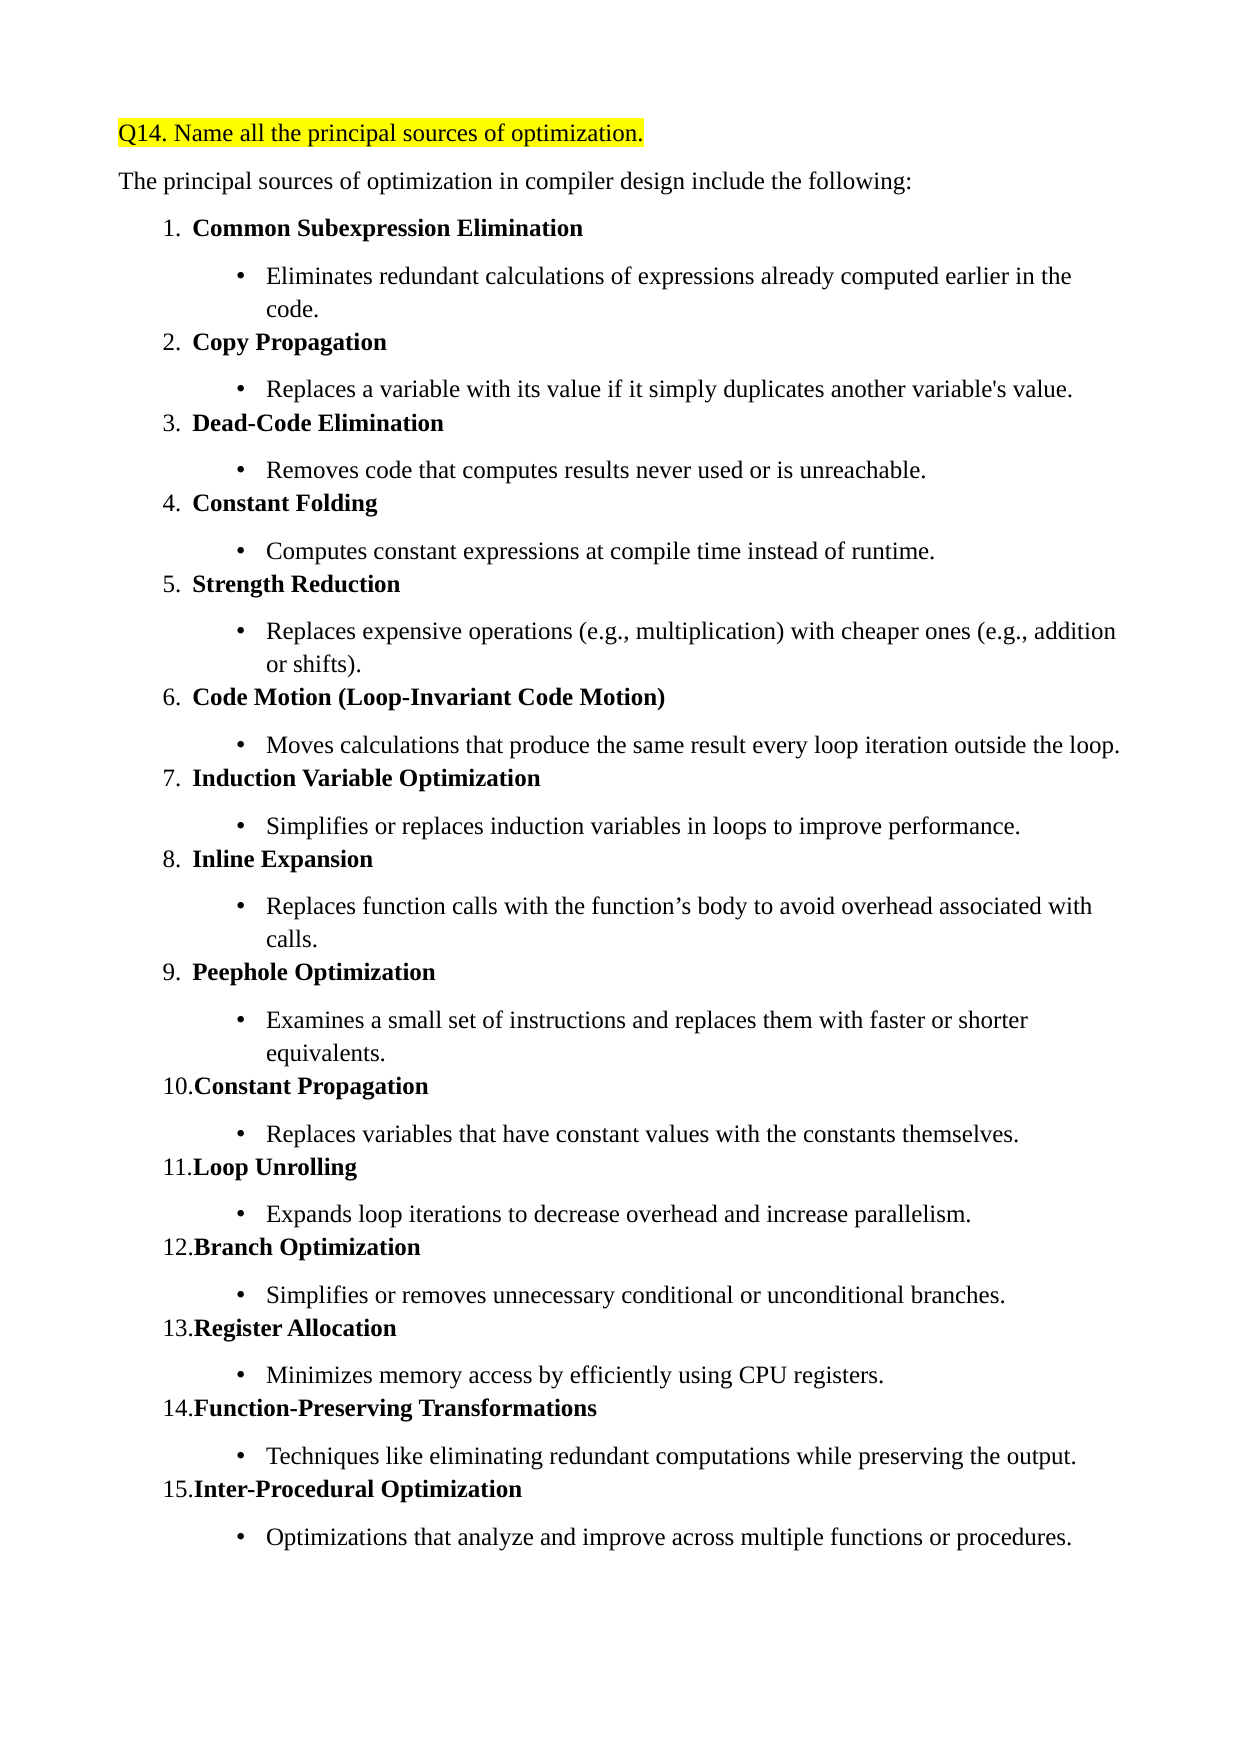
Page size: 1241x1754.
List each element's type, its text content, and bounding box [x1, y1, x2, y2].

list Expands loop iterations to decrease overhead and increase parallelism. [236, 1199, 1122, 1228]
list Removes code that computes results never used or is unreachable. [236, 455, 1122, 484]
list Optimizations that analyze and improve across multiple functions or procedures. [236, 1522, 1122, 1551]
list Replaces expensive operations (e.g., multiplication) with cheaper ones (e.g., addition or shifts). [236, 616, 1122, 678]
list Inter-Procedural Optimization [162, 1474, 1122, 1503]
list Computes constant expressions at compile time instead of runtime. [236, 536, 1122, 564]
list Constant Folding [162, 488, 1122, 517]
list Common Subexpression Elimination [162, 213, 1122, 242]
list Minimizes memory access by efficiently using CPU registers. [236, 1361, 1122, 1389]
list Eliminates redundant calculations of expressions already computed earlier in the code. [236, 261, 1122, 323]
list Replaces function calls with the function’s body to avoid overhead associated with calls. [236, 891, 1122, 953]
list Replaces a variable with its value if it simply duplicates another variable's value. [236, 374, 1122, 403]
list Examines a small set of instructions and replaces them with faster or shorter equivalents. [236, 1005, 1122, 1067]
list Function-Preserving Transformations [162, 1393, 1122, 1422]
list Copy Propagation [162, 327, 1122, 356]
list Branch Optimization [162, 1232, 1122, 1261]
list Code Motion (Loop-Invariant Code Motion) [162, 682, 1122, 711]
list Strength Reduction [162, 569, 1122, 598]
list Loop Unrolling [162, 1152, 1122, 1180]
text Q14. Name all the principal sources of optimization. [118, 118, 1122, 147]
list Replaces variables that have constant values with the constants themselves. [236, 1119, 1122, 1147]
list Constant Propagation [162, 1071, 1122, 1100]
list Simplifies or removes unnecessary conditional or unconditional branches. [236, 1280, 1122, 1309]
list Moves calculations that produce the same result every loop iteration outside the loop. [236, 730, 1122, 759]
list Peephole Optimization [162, 957, 1122, 986]
list Simplifies or replaces induction variables in loops to improve performance. [236, 811, 1122, 839]
list Register Allocation [162, 1313, 1122, 1342]
list Techniques like eliminating redundant computations while preserving the output. [236, 1441, 1122, 1470]
list Inline Expansion [162, 844, 1122, 872]
list Induction Variable Optimization [162, 763, 1122, 792]
text The principal sources of optimization in compiler design include the following: [118, 166, 1122, 194]
list Dead-Code Elimination [162, 408, 1122, 436]
